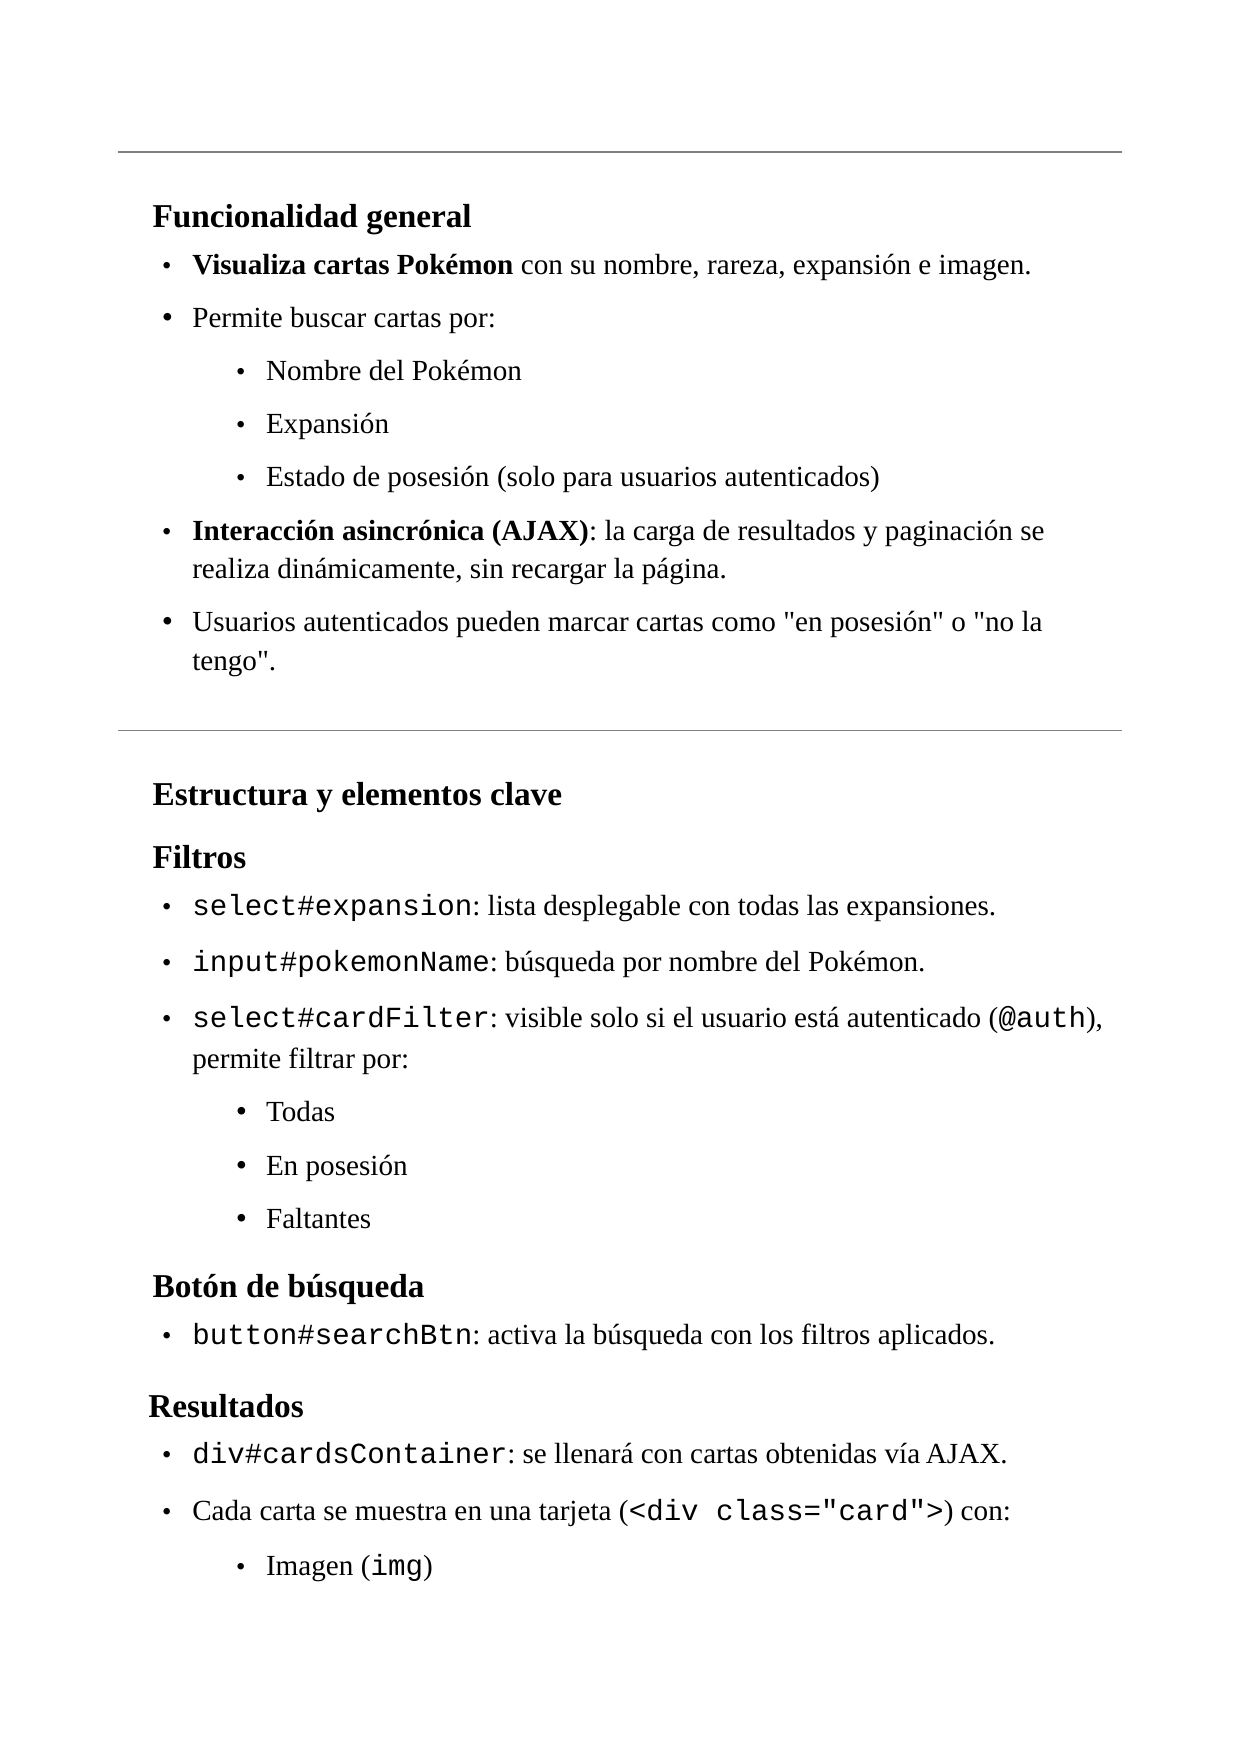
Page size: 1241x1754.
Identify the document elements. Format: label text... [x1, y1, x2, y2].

list div#cardsContainer: se llenará con cartas obtenidas vía AJAX. [162, 1437, 1122, 1473]
subtitle 🔹 Resultados [118, 1386, 1122, 1424]
list Expansión [236, 406, 1122, 440]
list En posesión [236, 1148, 1122, 1181]
subtitle 🔹 Botón de búsqueda [118, 1267, 1122, 1305]
list Todas [236, 1094, 1122, 1128]
list input#pokemonName: búsqueda por nombre del Pokémon. [162, 944, 1122, 980]
list select#expansion: lista desplegable con todas las expansiones. [162, 888, 1122, 924]
list Interacción asincrónica (AJAX): la carga de resultados y paginación se realiza dinámicamente, sin recargar la página. [162, 513, 1122, 585]
list Imagen (img) [236, 1548, 1122, 1584]
list Usuarios autenticados pueden marcar cartas como "en posesión" o "no la tengo". [162, 604, 1122, 677]
list Faltantes [236, 1201, 1122, 1234]
list Permite buscar cartas por: [162, 300, 1122, 334]
subtitle 🔹 Filtros [118, 837, 1122, 876]
list button#searchBtn: activa la búsqueda con los filtros aplicados. [162, 1317, 1122, 1353]
list Cada carta se muestra en una tarjeta (<div class="card">) con: [162, 1493, 1122, 1529]
list Visualiza cartas Pokémon con su nombre, rareza, expansión e imagen. [162, 247, 1122, 281]
list select#cardFilter: visible solo si el usuario está autenticado (@auth), permite filtrar por: [162, 1000, 1122, 1075]
subtitle 🧩 Estructura y elementos clave [118, 774, 1122, 812]
subtitle 📌 Funcionalidad general [118, 196, 1122, 234]
list Nombre del Pokémon [236, 353, 1122, 387]
list Estado de posesión (solo para usuarios autenticados) [236, 459, 1122, 493]
